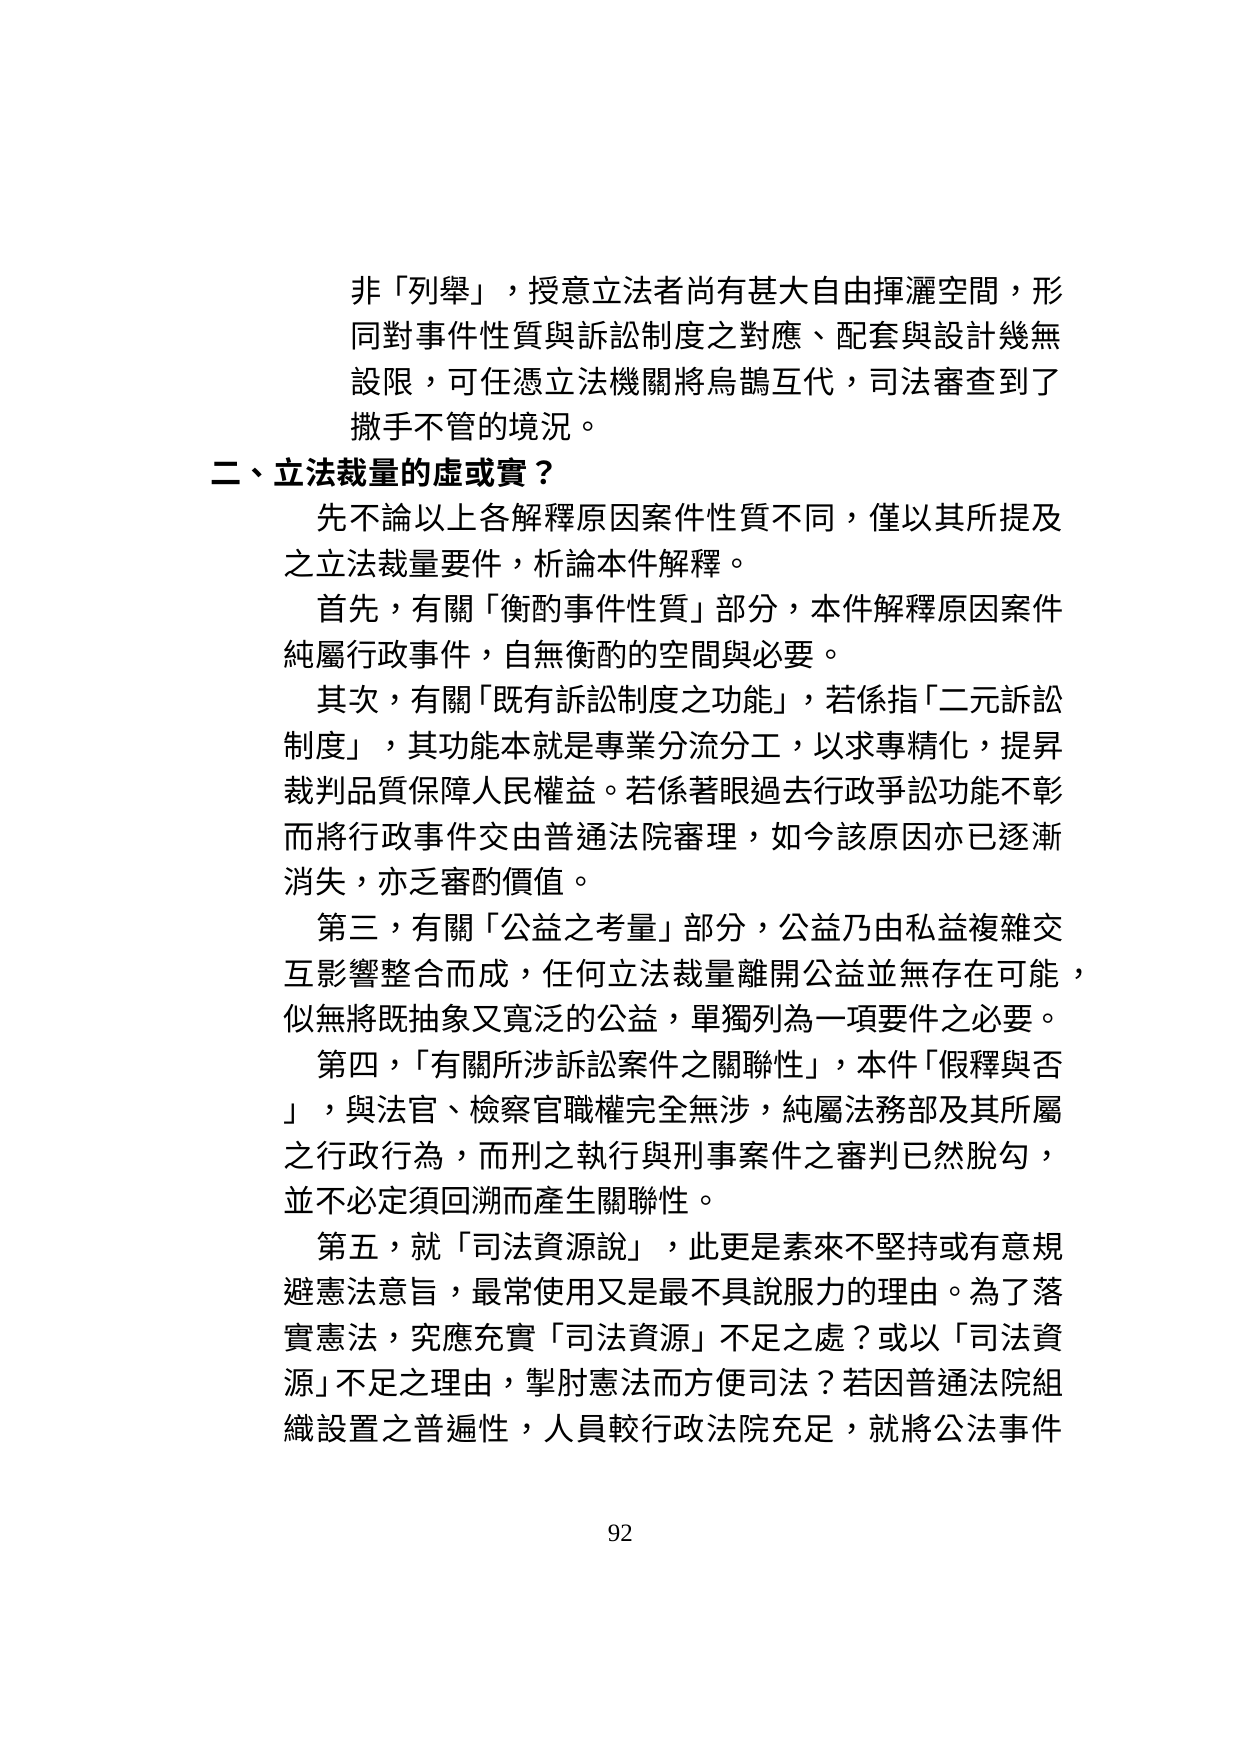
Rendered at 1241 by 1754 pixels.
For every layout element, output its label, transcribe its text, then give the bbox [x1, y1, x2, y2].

text 第四，「有關所涉訴訟案件之關聯性」，本件「假釋與否」，與法官、檢察官職權完全無涉，純屬法務部及其所屬之行政行為，而刑之執行與刑事案件之審判已然脫勾，並不必定須回溯而產生關聯性。 [283, 1040, 1063, 1222]
text 首先，有關「衡酌事件性質」部分，本件解釋原因案件純屬行政事件，自無衡酌的空間與必要。 [283, 584, 1063, 676]
text 第五，就「司法資源說」，此更是素來不堅持或有意規避憲法意旨，最常使用又是最不具說服力的理由。為了落實憲法，究應充實「司法資源」不足之處？或以「司法資源」不足之理由，掣肘憲法而方便司法？若因普通法院組織設置之普遍性，人員較行政法院充足，就將公法事件 [283, 1222, 1063, 1449]
text 第三，有關「公益之考量」部分，公益乃由私益複雜交互影響整合而成，任何立法裁量離開公益並無存在可能，似無將既抽象又寬泛的公益，單獨列為一項要件之必要。 [283, 903, 1063, 1040]
text 其次，有關「既有訴訟制度之功能」，若係指「二元訴訟制度」，其功能本就是專業分流分工，以求專精化，提昇裁判品質保障人民權益。若係著眼過去行政爭訟功能不彰，而將行政事件交由普通法院審理，如今該原因亦已逐漸消失，亦乏審酌價值。 [283, 676, 1063, 903]
text 二、立法裁量的虛或實？ [210, 448, 1063, 493]
text 非「列舉」，授意立法者尚有甚大自由揮灑空間，形同對事件性質與訴訟制度之對應、配套與設計幾無設限，可任憑立法機關將烏鵲互代，司法審查到了撒手不管的境況。 [350, 266, 1063, 448]
text 先不論以上各解釋原因案件性質不同，僅以其所提及之立法裁量要件，析論本件解釋。 [283, 493, 1063, 584]
